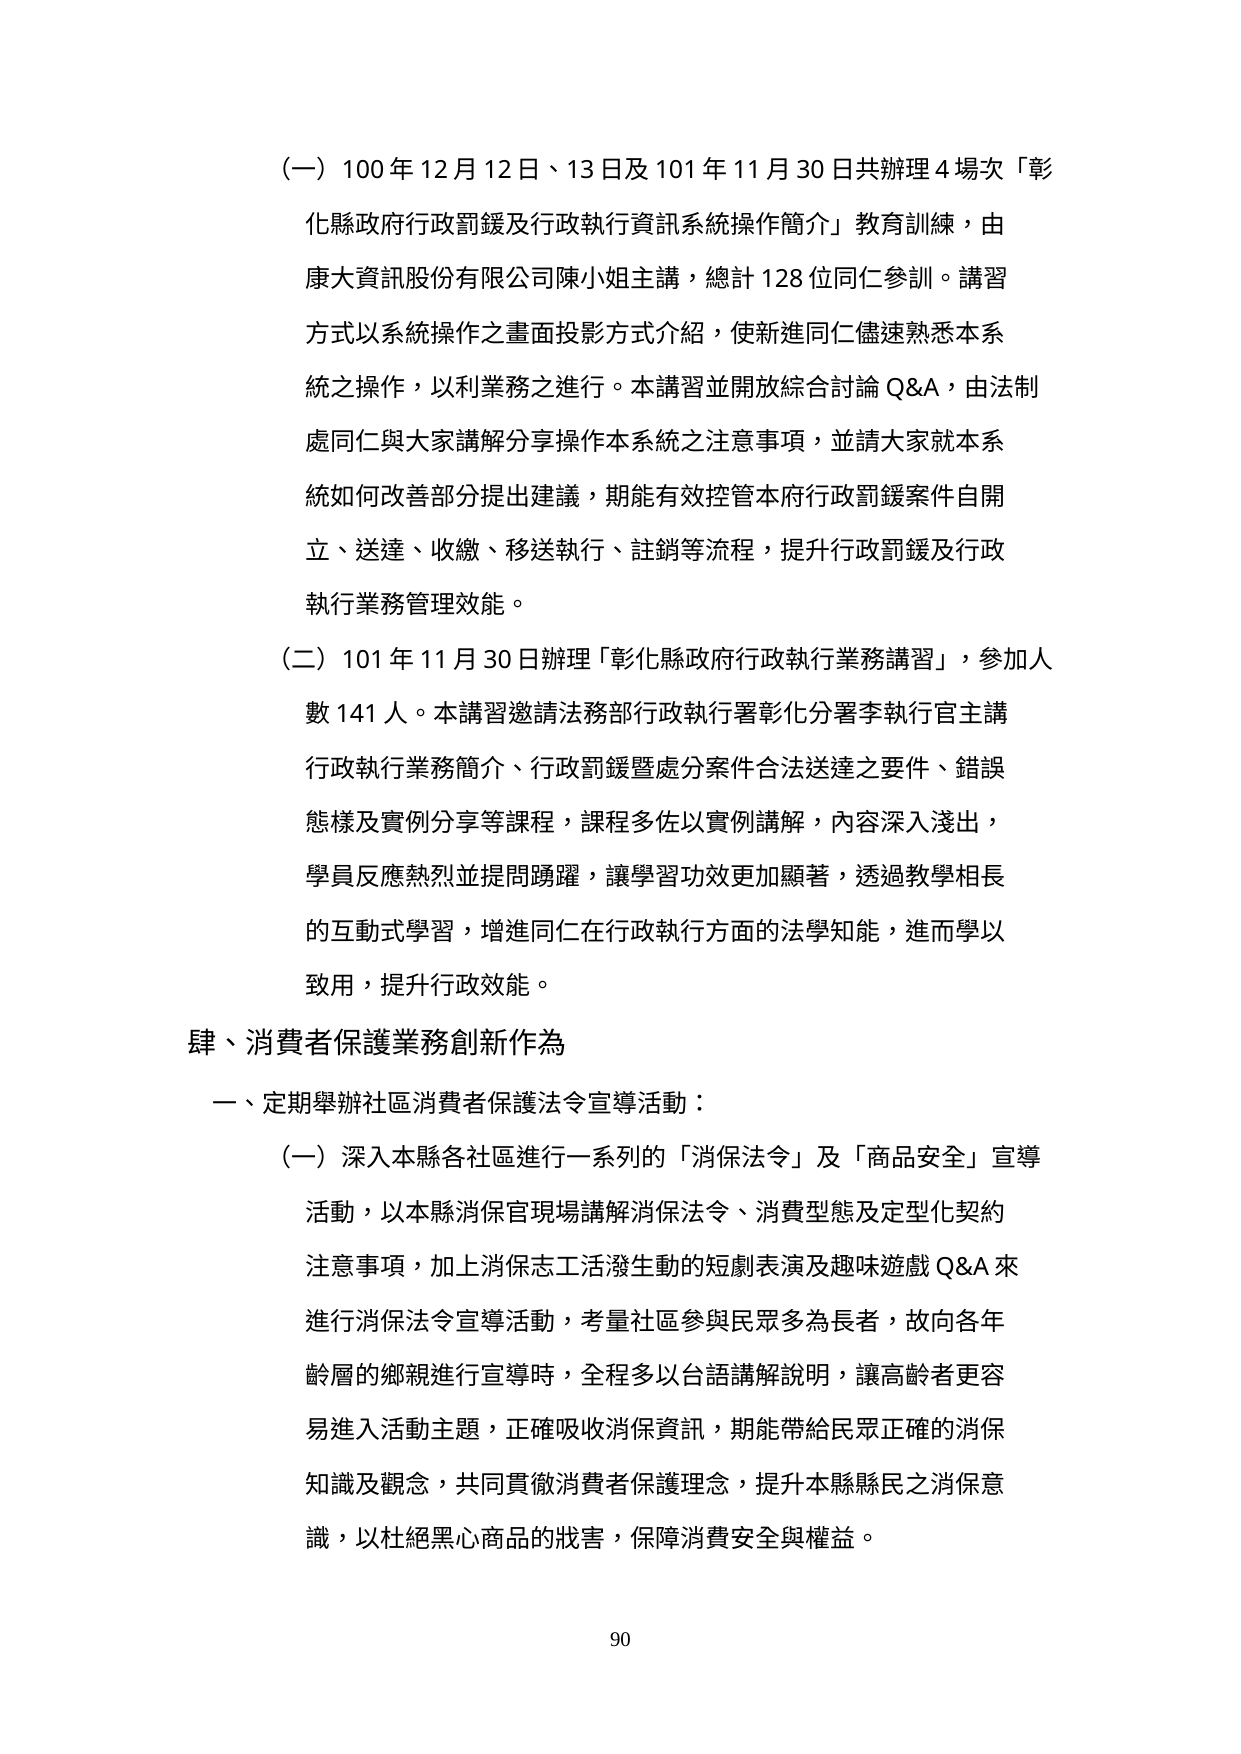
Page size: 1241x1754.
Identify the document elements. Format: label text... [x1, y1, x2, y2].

text 識，以杜絕黑心商品的戕害，保障消費安全與權益。 [216, 1518, 1053, 1555]
text 知識及觀念，共同貫徹消費者保護理念，提升本縣縣民之消保意 [216, 1464, 1053, 1500]
text 立、送達、收繳、移送執行、註銷等流程，提升行政罰鍰及行政 [216, 531, 1053, 567]
text 態樣及實例分享等課程，課程多佐以實例講解，內容深入淺出， [216, 802, 1053, 839]
text 致用，提升行政效能。 [216, 966, 1053, 1002]
text 執行業務管理效能。 [216, 585, 1053, 621]
text 注意事項，加上消保志工活潑生動的短劇表演及趣味遊戲Q&A來 [216, 1247, 1053, 1283]
text 易進入活動主題，正確吸收消保資訊，期能帶給民眾正確的消保 [216, 1410, 1053, 1446]
text 一、定期舉辦社區消費者保護法令宣導活動： [187, 1083, 1053, 1120]
text 數141人。本講習邀請法務部行政執行署彰化分署李執行官主講 [216, 694, 1053, 730]
text 統如何改善部分提出建議，期能有效控管本府行政罰鍰案件自開 [216, 476, 1053, 512]
text 行政執行業務簡介、行政罰鍰暨處分案件合法送達之要件、錯誤 [216, 748, 1053, 784]
text 肆、消費者保護業務創新作為 [187, 1020, 1053, 1062]
text （二）101年11月30日辦理「彰化縣政府行政執行業務講習」，參加人 [216, 639, 1053, 676]
text 處同仁與大家講解分享操作本系統之注意事項，並請大家就本系 [216, 422, 1053, 458]
text 活動，以本縣消保官現場講解消保法令、消費型態及定型化契約 [216, 1192, 1053, 1228]
text 統之操作，以利業務之進行。本講習並開放綜合討論Q&A，由法制 [216, 367, 1053, 404]
text 進行消保法令宣導活動，考量社區參與民眾多為長者，故向各年 [216, 1301, 1053, 1337]
text 齡層的鄉親進行宣導時，全程多以台語講解說明，讓高齡者更容 [216, 1355, 1053, 1392]
text 康大資訊股份有限公司陳小姐主講，總計128位同仁參訓。講習 [216, 259, 1053, 295]
text （一）100年12月12日、13日及101年11月30日共辦理4場次「彰 [216, 150, 1053, 186]
text 學員反應熱烈並提問踴躍，讓學習功效更加顯著，透過教學相長 [216, 857, 1053, 893]
text 的互動式學習，增進同仁在行政執行方面的法學知能，進而學以 [216, 911, 1053, 947]
text 化縣政府行政罰鍰及行政執行資訊系統操作簡介」教育訓練，由 [216, 204, 1053, 241]
text 方式以系統操作之畫面投影方式介紹，使新進同仁儘速熟悉本系 [216, 313, 1053, 349]
text （一）深入本縣各社區進行一系列的「消保法令」及「商品安全」宣導 [216, 1138, 1053, 1174]
